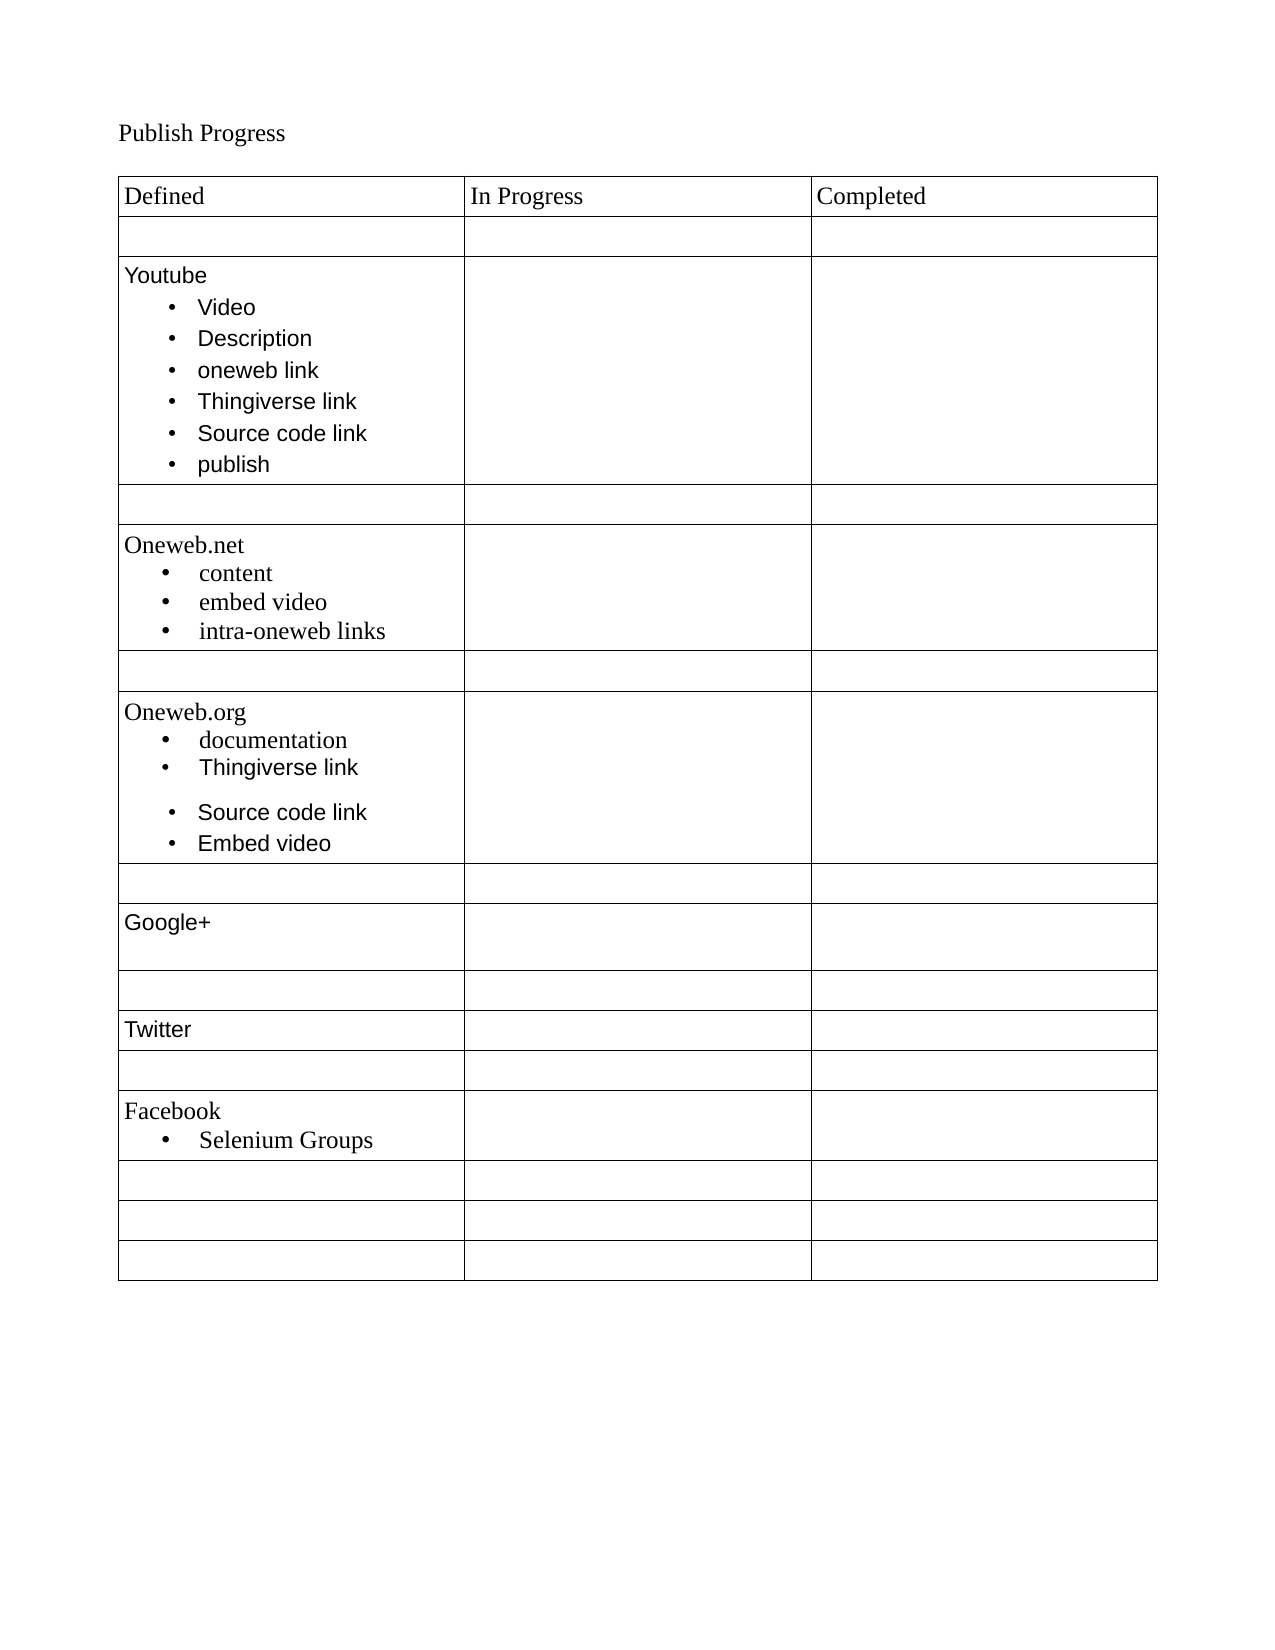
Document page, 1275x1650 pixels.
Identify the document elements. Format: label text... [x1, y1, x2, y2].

table_cell [812, 692, 1157, 862]
table_cell Oneweb.net content embed video intra-oneweb links [119, 525, 464, 650]
table_cell [465, 1011, 811, 1050]
table_cell [465, 651, 811, 691]
table_cell [812, 1091, 1157, 1159]
table_cell [812, 864, 1157, 903]
table_cell [812, 525, 1157, 650]
table_cell [119, 971, 464, 1010]
table_cell [119, 1161, 464, 1200]
table_header In Progress [465, 177, 811, 216]
table_cell [465, 1091, 811, 1159]
table_cell [465, 904, 811, 969]
table_cell [465, 1161, 811, 1200]
table_cell [812, 904, 1157, 969]
table_cell Twitter [119, 1011, 464, 1050]
table_cell [119, 485, 464, 524]
table_cell [465, 485, 811, 524]
table_cell [812, 1201, 1157, 1240]
table_cell [812, 651, 1157, 691]
table_cell [465, 1201, 811, 1240]
table_cell [812, 257, 1157, 483]
table_cell [812, 971, 1157, 1010]
table_cell [812, 1011, 1157, 1050]
text Publish Progress [118, 118, 1157, 147]
table_cell [465, 217, 811, 256]
table_cell Google+ [119, 904, 464, 969]
table_cell Facebook Selenium Groups [119, 1091, 464, 1159]
table_cell [812, 217, 1157, 256]
table_cell Youtube Video Description oneweb link Thingiverse link Source code link publish [119, 257, 464, 483]
table_cell Oneweb.org documentation Thingiverse link Source code link Embed video [119, 692, 464, 862]
table_cell [119, 1051, 464, 1090]
table_cell [119, 217, 464, 256]
table_cell [119, 864, 464, 903]
table_cell [465, 1051, 811, 1090]
table_cell [465, 971, 811, 1010]
table_cell [812, 1161, 1157, 1200]
table_cell [119, 1201, 464, 1240]
table_header Completed [812, 177, 1157, 216]
table_cell [812, 485, 1157, 524]
table_cell [119, 651, 464, 691]
table_header Defined [119, 177, 464, 216]
table_cell [119, 1241, 464, 1280]
table_cell [465, 1241, 811, 1280]
table_cell [465, 525, 811, 650]
table_cell [812, 1241, 1157, 1280]
table_cell [465, 864, 811, 903]
table_cell [812, 1051, 1157, 1090]
table_cell [465, 692, 811, 862]
table_cell [465, 257, 811, 483]
